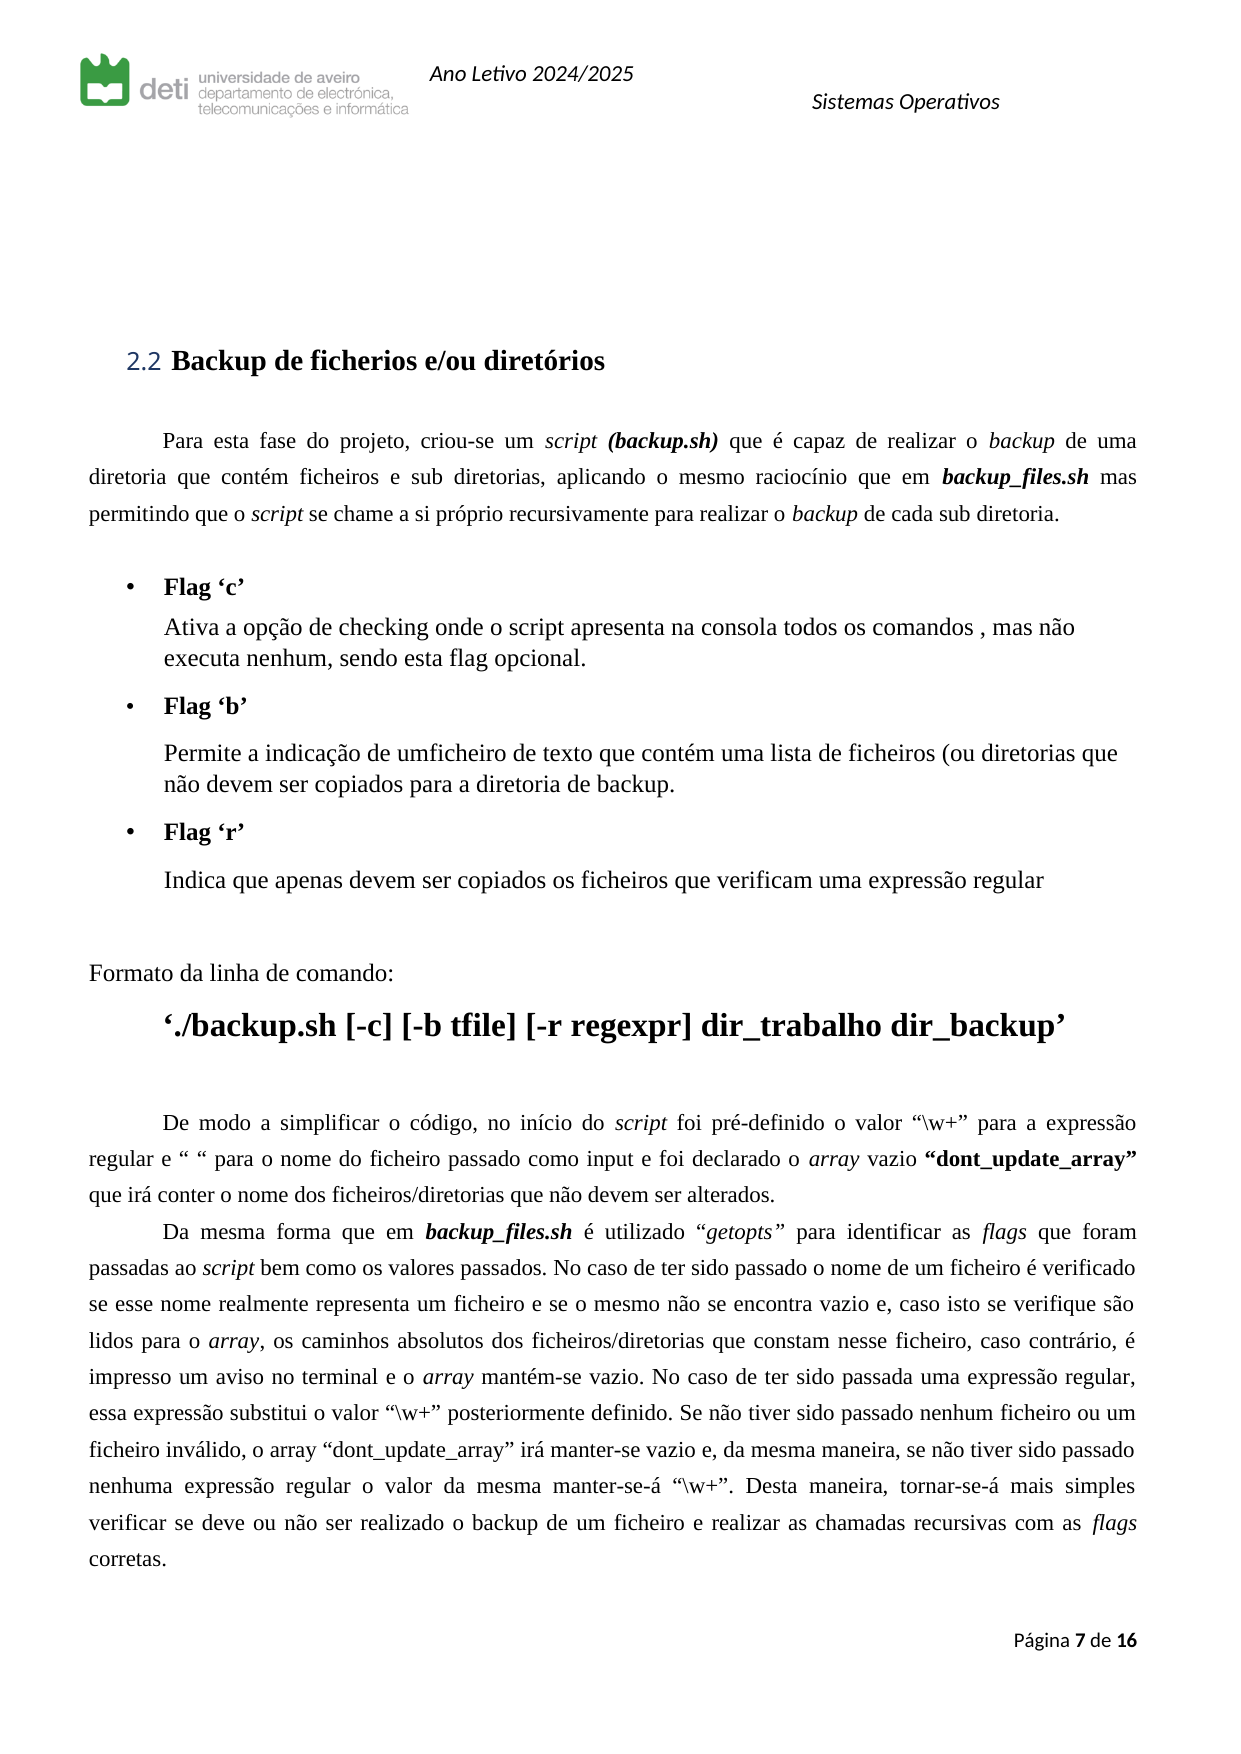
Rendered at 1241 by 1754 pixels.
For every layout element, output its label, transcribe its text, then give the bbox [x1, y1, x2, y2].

list Permite a indicação de umficheiro de texto que contém uma lista de ficheiros (ou diretorias que não devem ser copiados para a diretoria de backup. [126, 738, 1137, 798]
list Flag ‘r’ [126, 817, 1137, 846]
list Flag ‘c’ [126, 572, 1137, 601]
text De modo a simplificar o código, no início do script foi pré-definido o valor “\w+” para a expressão regular e “ “ para o nome do ficheiro passado como input e foi declarado o array vazio “dont_update_array” que irá conter o nome dos ficheiros/diretorias que não devem ser alterados. [89, 1109, 1137, 1208]
subtitle Backup de ficherios e/ou diretórios [126, 343, 1137, 377]
list Indica que apenas devem ser copiados os ficheiros que verificam uma expressão regular [126, 865, 1137, 894]
text Da mesma forma que em backup_files.sh é utilizado “getopts” para identificar as flags que foram passadas ao script bem como os valores passados. No caso de ter sido passado o nome de um ficheiro é verificado se esse nome realmente representa um ficheiro e se o mesmo não se encontra vazio e, caso isto se verifique são lidos para o array, os caminhos absolutos dos ficheiros/diretorias que constam nesse ficheiro, caso contrário, é impresso um aviso no terminal e o array mantém-se vazio. No caso de ter sido passada uma expressão regular, essa expressão substitui o valor “\w+” posteriormente definido. Se não tiver sido passado nenhum ficheiro ou um ficheiro inválido, o array “dont_update_array” irá manter-se vazio e, da mesma maneira, se não tiver sido passado nenhuma expressão regular o valor da mesma manter-se-á “\w+”. Desta maneira, tornar-se-á mais simples verificar se deve ou não ser realizado o backup de um ficheiro e realizar as chamadas recursivas com as flags corretas. [89, 1218, 1137, 1571]
picture [78, 48, 410, 118]
text Para esta fase do projeto, criou-se um script (backup.sh) que é capaz de realizar o backup de uma diretoria que contém ficheiros e sub diretorias, aplicando o mesmo raciocínio que em backup_files.sh mas permitindo que o script se chame a si próprio recursivamente para realizar o backup de cada sub diretoria. [89, 427, 1137, 526]
text ‘./backup.sh [-c] [-b tfile] [-r regexpr] dir_trabalho dir_backup’ [89, 1006, 1137, 1044]
list Ativa a opção de checking onde o script apresenta na consola todos os comandos , mas não executa nenhum, sendo esta flag opcional. [126, 612, 1137, 672]
text Formato da linha de comando: [89, 958, 1137, 987]
list Flag ‘b’ [126, 691, 1137, 719]
